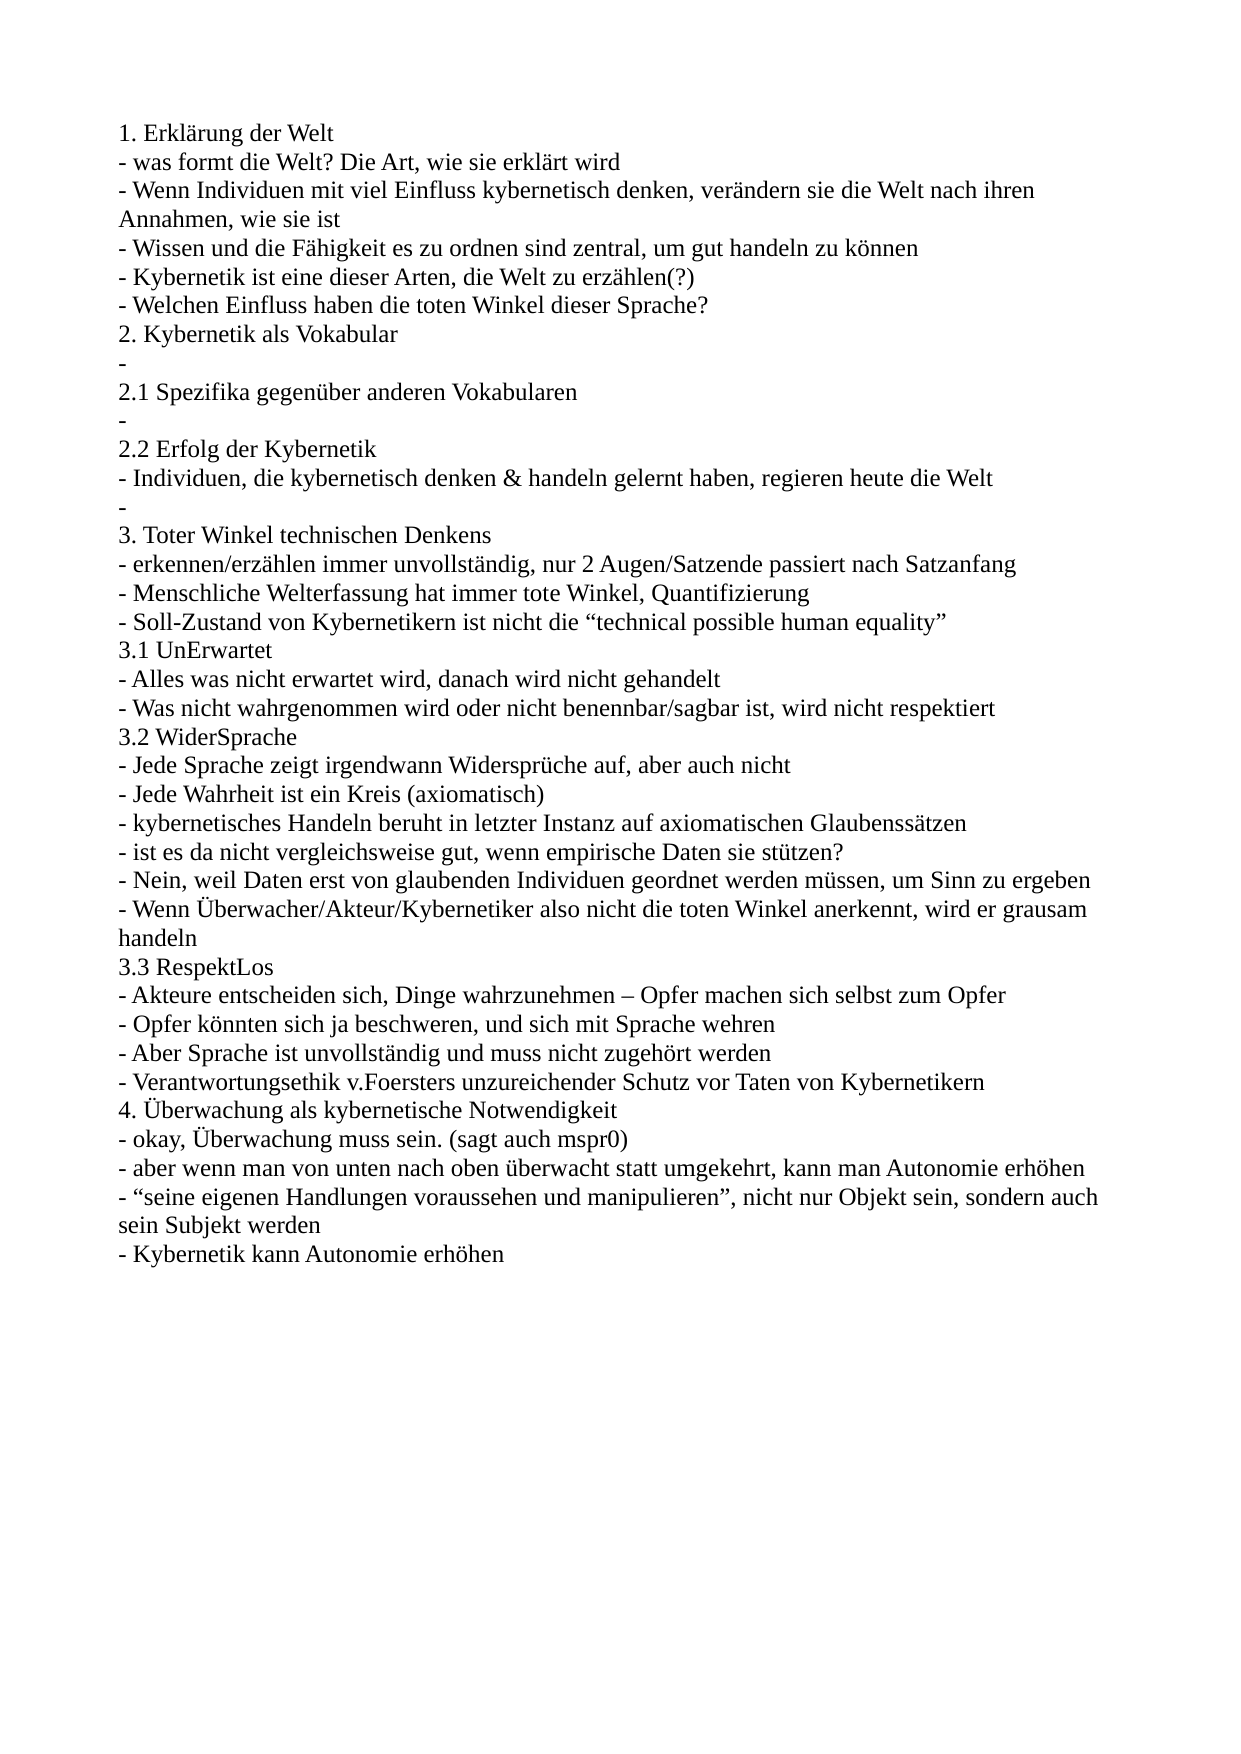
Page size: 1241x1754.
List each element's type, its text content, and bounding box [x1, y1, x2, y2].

text - Individuen, die kybernetisch denken & handeln gelernt haben, regieren heute die Welt [118, 463, 1122, 492]
text 1. Erklärung der Welt [118, 118, 1122, 147]
text 3. Toter Winkel technischen Denkens [118, 521, 1122, 549]
text - Kybernetik ist eine dieser Arten, die Welt zu erzählen(?) [118, 262, 1122, 291]
text - Akteure entscheiden sich, Dinge wahrzunehmen – Opfer machen sich selbst zum Opfer [118, 981, 1122, 1009]
text - Wenn Individuen mit viel Einfluss kybernetisch denken, verändern sie die Welt nach ihren Annahmen, wie sie ist [118, 176, 1122, 233]
text 2.1 Spezifika gegenüber anderen Vokabularen [118, 377, 1122, 406]
text - Verantwortungsethik v.Foersters unzureichender Schutz vor Taten von Kybernetikern [118, 1067, 1122, 1096]
text 3.3 RespektLos [118, 952, 1122, 981]
text - okay, Überwachung muss sein. (sagt auch mspr0) [118, 1124, 1122, 1153]
text - Wissen und die Fähigkeit es zu ordnen sind zentral, um gut handeln zu können [118, 233, 1122, 262]
text - Aber Sprache ist unvollständig und muss nicht zugehört werden [118, 1038, 1122, 1067]
text - was formt die Welt? Die Art, wie sie erklärt wird [118, 147, 1122, 176]
text - erkennen/erzählen immer unvollständig, nur 2 Augen/Satzende passiert nach Satzanfang [118, 549, 1122, 578]
text - Soll-Zustand von Kybernetikern ist nicht die “technical possible human equality” [118, 607, 1122, 636]
text - “seine eigenen Handlungen voraussehen und manipulieren”, nicht nur Objekt sein, sondern auch sein Subjekt werden [118, 1182, 1122, 1239]
text - [118, 492, 1122, 521]
text 3.1 UnErwartet [118, 636, 1122, 664]
text - [118, 348, 1122, 377]
text 2.2 Erfolg der Kybernetik [118, 434, 1122, 463]
text 2. Kybernetik als Vokabular [118, 319, 1122, 348]
text - aber wenn man von unten nach oben überwacht statt umgekehrt, kann man Autonomie erhöhen [118, 1153, 1122, 1182]
text - Menschliche Welterfassung hat immer tote Winkel, Quantifizierung [118, 578, 1122, 607]
text - kybernetisches Handeln beruht in letzter Instanz auf axiomatischen Glaubenssätzen [118, 808, 1122, 837]
text - Was nicht wahrgenommen wird oder nicht benennbar/sagbar ist, wird nicht respektiert [118, 693, 1122, 722]
text - ist es da nicht vergleichsweise gut, wenn empirische Daten sie stützen? [118, 837, 1122, 866]
text - Jede Wahrheit ist ein Kreis (axiomatisch) [118, 779, 1122, 808]
text - [118, 406, 1122, 434]
text - Wenn Überwacher/Akteur/Kybernetiker also nicht die toten Winkel anerkennt, wird er grausam handeln [118, 894, 1122, 952]
text 4. Überwachung als kybernetische Notwendigkeit [118, 1096, 1122, 1124]
text - Jede Sprache zeigt irgendwann Widersprüche auf, aber auch nicht [118, 751, 1122, 779]
text - Nein, weil Daten erst von glaubenden Individuen geordnet werden müssen, um Sinn zu ergeben [118, 866, 1122, 894]
text 3.2 WiderSprache [118, 722, 1122, 751]
text - Alles was nicht erwartet wird, danach wird nicht gehandelt [118, 664, 1122, 693]
text - Opfer könnten sich ja beschweren, und sich mit Sprache wehren [118, 1009, 1122, 1038]
text - Kybernetik kann Autonomie erhöhen [118, 1239, 1122, 1268]
text - Welchen Einfluss haben die toten Winkel dieser Sprache? [118, 291, 1122, 319]
